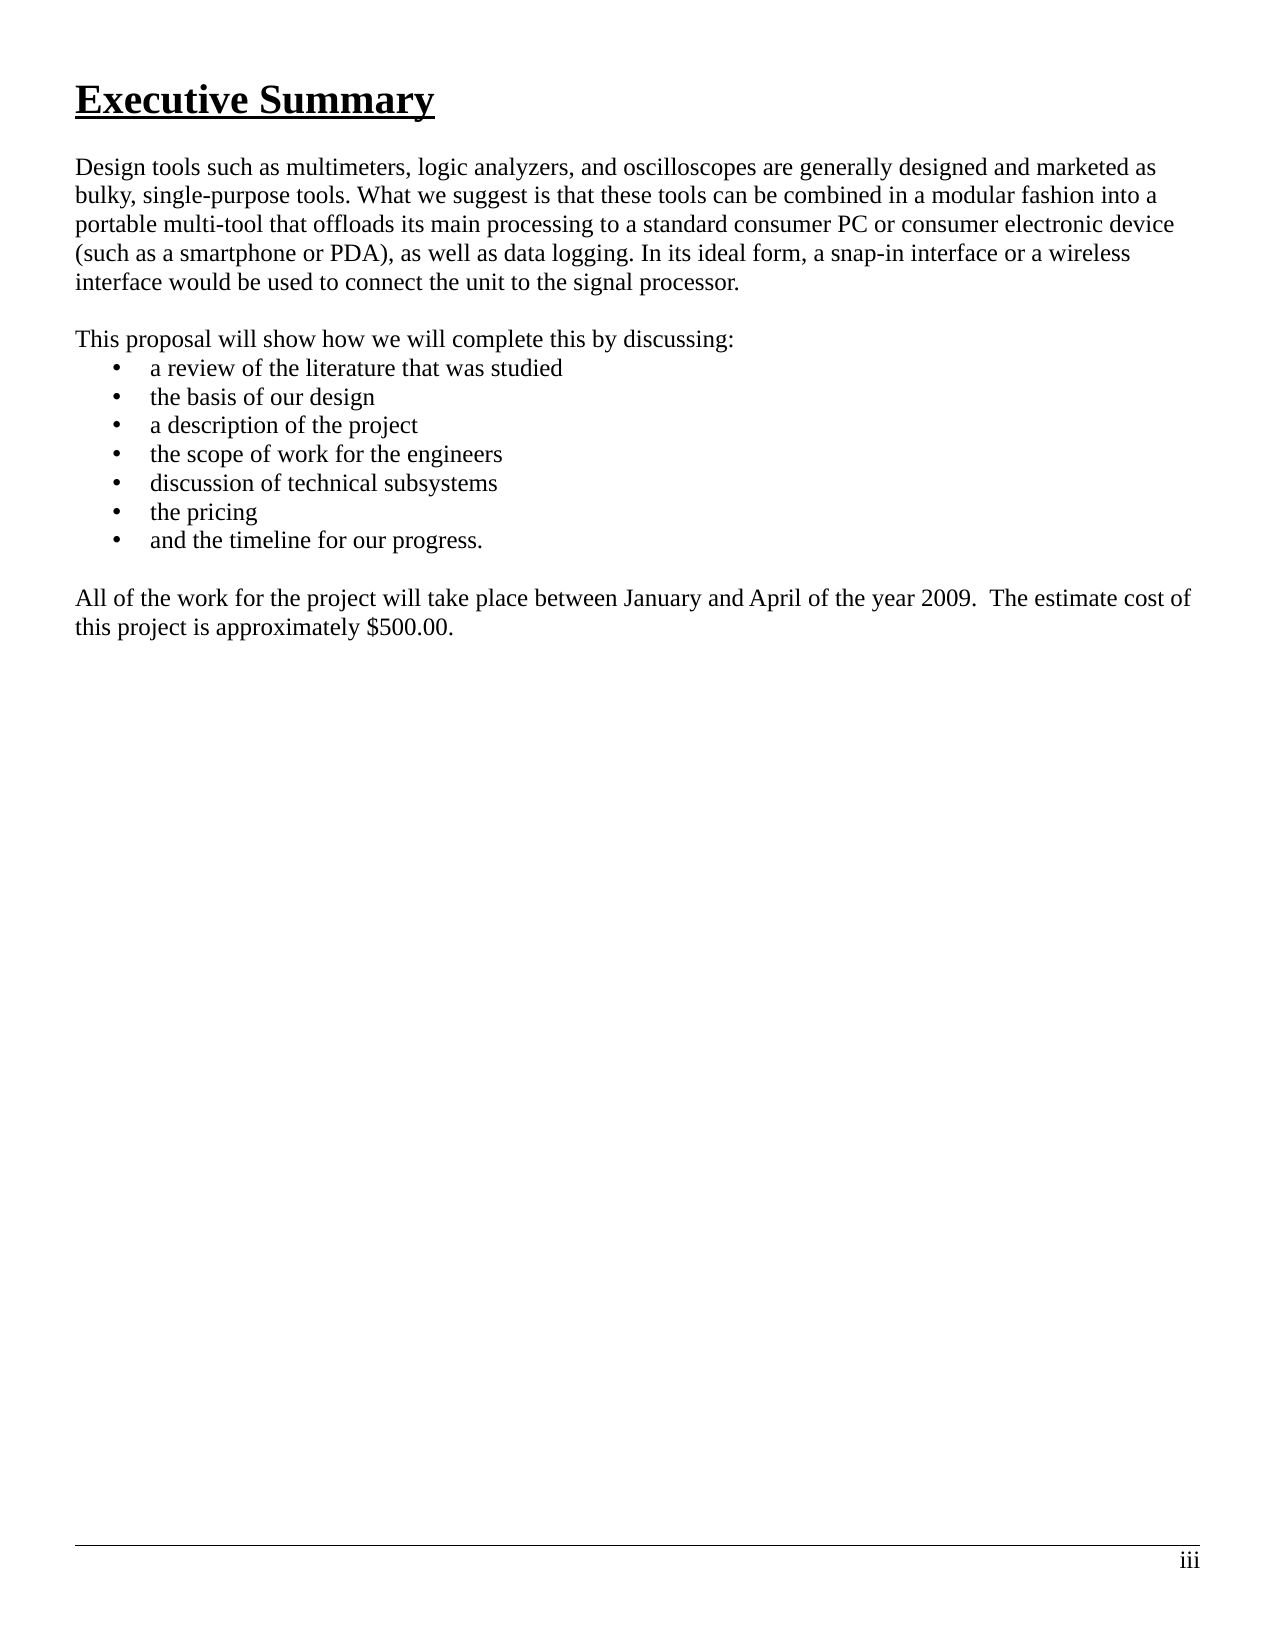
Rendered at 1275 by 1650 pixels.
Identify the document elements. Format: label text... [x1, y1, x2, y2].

list the pricing [112, 497, 1200, 525]
text All of the work for the project will take place between January and April of the year 2009. The estimate cost of this project is approximately $500.00. [75, 583, 1200, 640]
list discussion of technical subsystems [112, 468, 1200, 497]
list and the timeline for our progress. [112, 525, 1200, 554]
list a review of the literature that was studied [112, 353, 1200, 382]
text This proposal will show how we will complete this by discussing: [75, 324, 1200, 353]
text Design tools such as multimeters, logic analyzers, and oscilloscopes are generally designed and marketed as bulky, single-purpose tools. What we suggest is that these tools can be combined in a modular fashion into a portable multi-tool that offloads its main processing to a standard consumer PC or consumer electronic device (such as a smartphone or PDA), as well as data logging. In its ideal form, a snap-in interface or a wireless interface would be used to connect the unit to the signal processor. [75, 152, 1200, 295]
list a description of the project [112, 410, 1200, 439]
subtitle Executive Summary [75, 75, 1200, 123]
list the scope of work for the engineers [112, 439, 1200, 468]
list the basis of our design [112, 382, 1200, 410]
